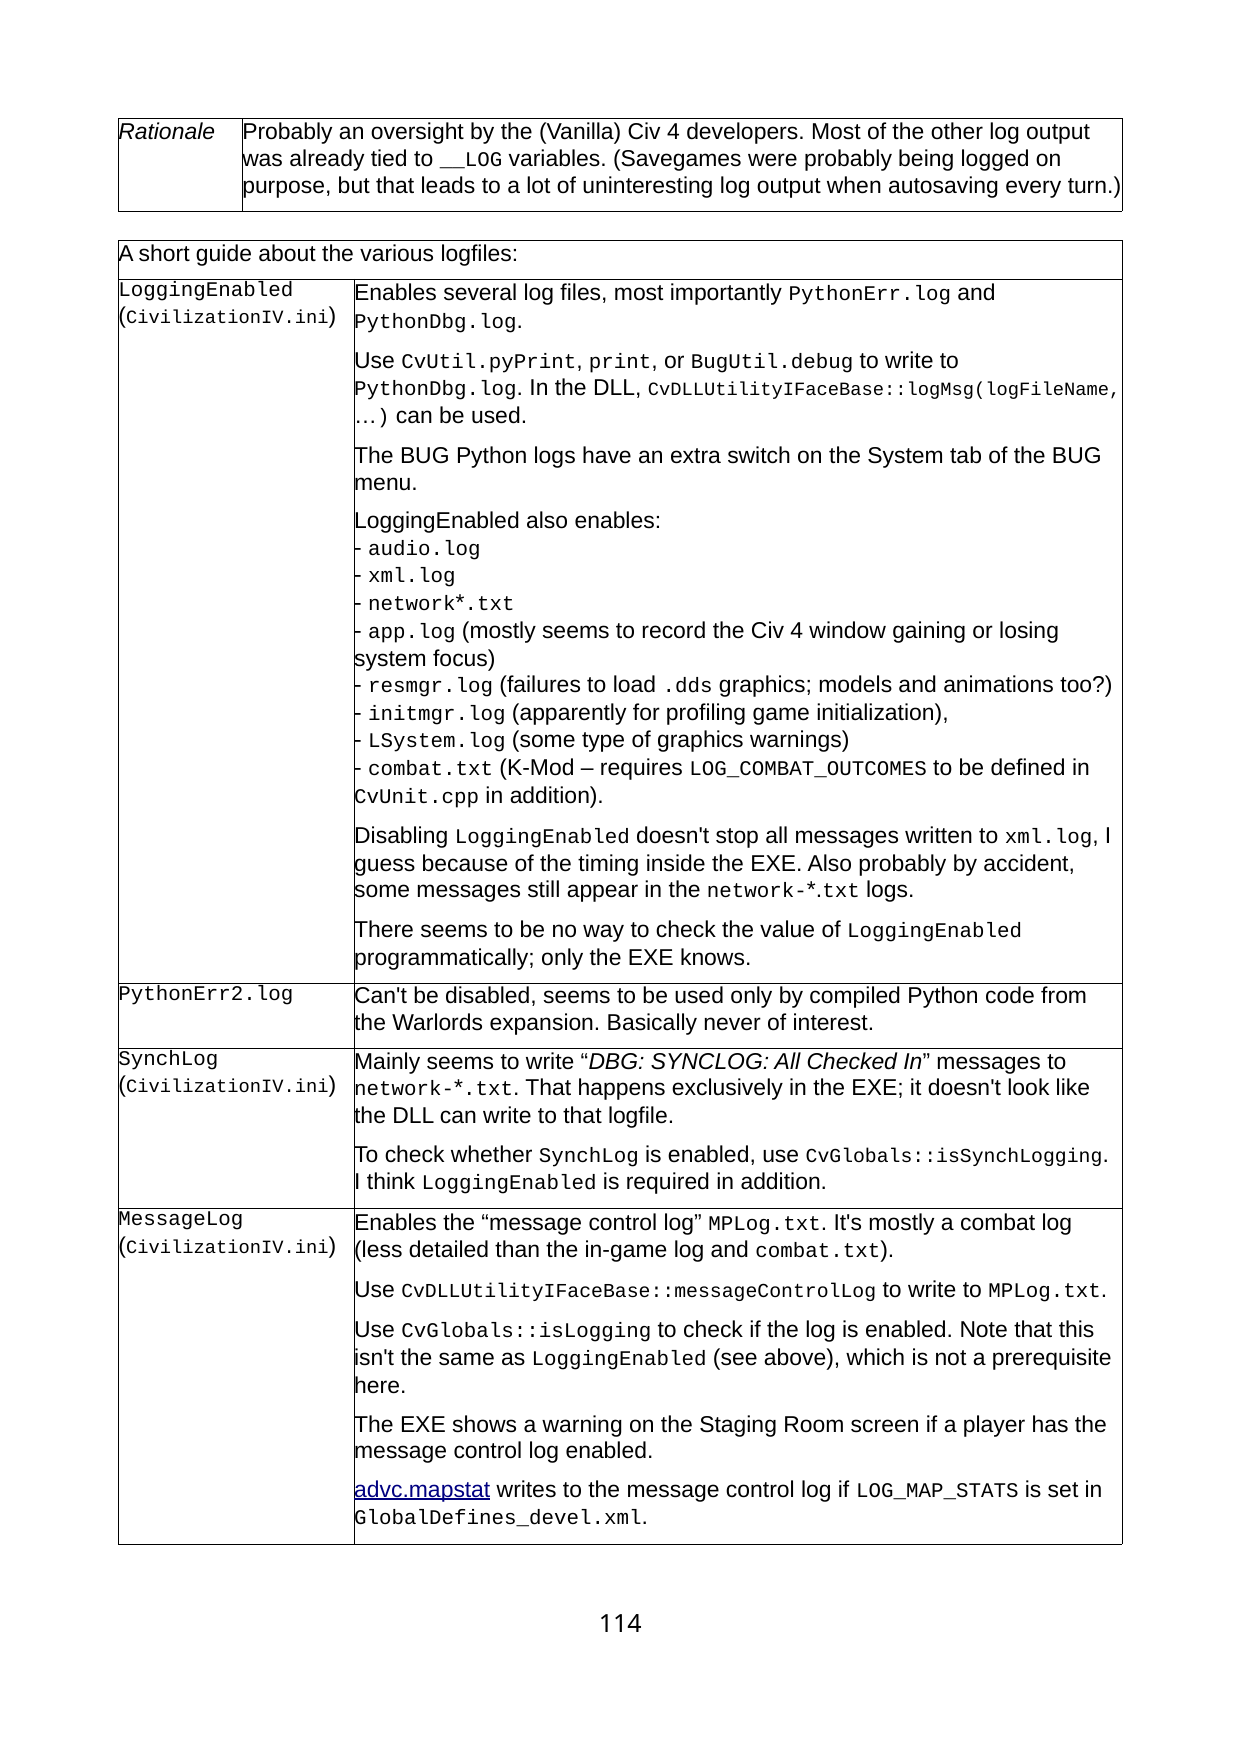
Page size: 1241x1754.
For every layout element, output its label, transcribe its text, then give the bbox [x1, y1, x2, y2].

table_cell LoggingEnabled (CivilizationIV.ini) [119, 280, 354, 982]
table_cell Enables the “message control log” MPLog.txt. It's mostly a combat log (less detailed than the in-game log and combat.txt). Use CvDLLUtilityIFaceBase::messageControlLog to write to MPLog.txt. Use CvGlobals::isLogging to check if the log is enabled. Note that this isn't the same as LoggingEnabled (see above), which is not a prerequisite here. The EXE shows a warning on the Staging Room screen if a player has the message control log enabled. advc.mapstat writes to the message control log if LOG_MAP_STATS is set in GlobalDefines_devel.xml. [355, 1209, 1122, 1543]
table_cell PythonErr2.log [119, 984, 354, 1048]
table_cell Enables several log files, most importantly PythonErr.log and PythonDbg.log. Use CvUtil.pyPrint, print, or BugUtil.debug to write to PythonDbg.log. In the DLL, CvDLLUtilityIFaceBase::logMsg(logFileName, …) can be used. The BUG Python logs have an extra switch on the System tab of the BUG menu. LoggingEnabled also enables: - audio.log - xml.log - network*.txt - app.log (mostly seems to record the Civ 4 window gaining or losing system focus) - resmgr.log (failures to load .dds graphics; models and animations too?) - initmgr.log (apparently for profiling game initialization), - LSystem.log (some type of graphics warnings) - combat.txt (K-Mod – requires LOG_COMBAT_OUTCOMES to be defined in CvUnit.cpp in addition). Disabling LoggingEnabled doesn't stop all messages written to xml.log, I guess because of the timing inside the EXE. Also probably by accident, some messages still appear in the network-*.txt logs. There seems to be no way to check the value of LoggingEnabled programmatically; only the EXE knows. [355, 280, 1122, 982]
table_cell MessageLog (CivilizationIV.ini) [119, 1209, 354, 1543]
table_cell Probably an oversight by the (Vanilla) Civ 4 developers. Most of the other log output was already tied to __LOG variables. (Savegames were probably being logged on purpose, but that leads to a lot of uninteresting log output when autosaving every turn.) [243, 119, 1122, 211]
table_header A short guide about the various logfiles: [119, 241, 1122, 279]
table_cell SynchLog (CivilizationIV.ini) [119, 1049, 354, 1208]
table_cell Rationale [119, 119, 242, 211]
table_cell Can't be disabled, seems to be used only by compiled Python code from the Warlords expansion. Basically never of interest. [355, 984, 1122, 1048]
table_cell Mainly seems to write “DBG: SYNCLOG: All Checked In” messages to network-*.txt. That happens exclusively in the EXE; it doesn't look like the DLL can write to that logfile. To check whether SynchLog is enabled, use CvGlobals::isSynchLogging. I think LoggingEnabled is required in addition. [355, 1049, 1122, 1208]
